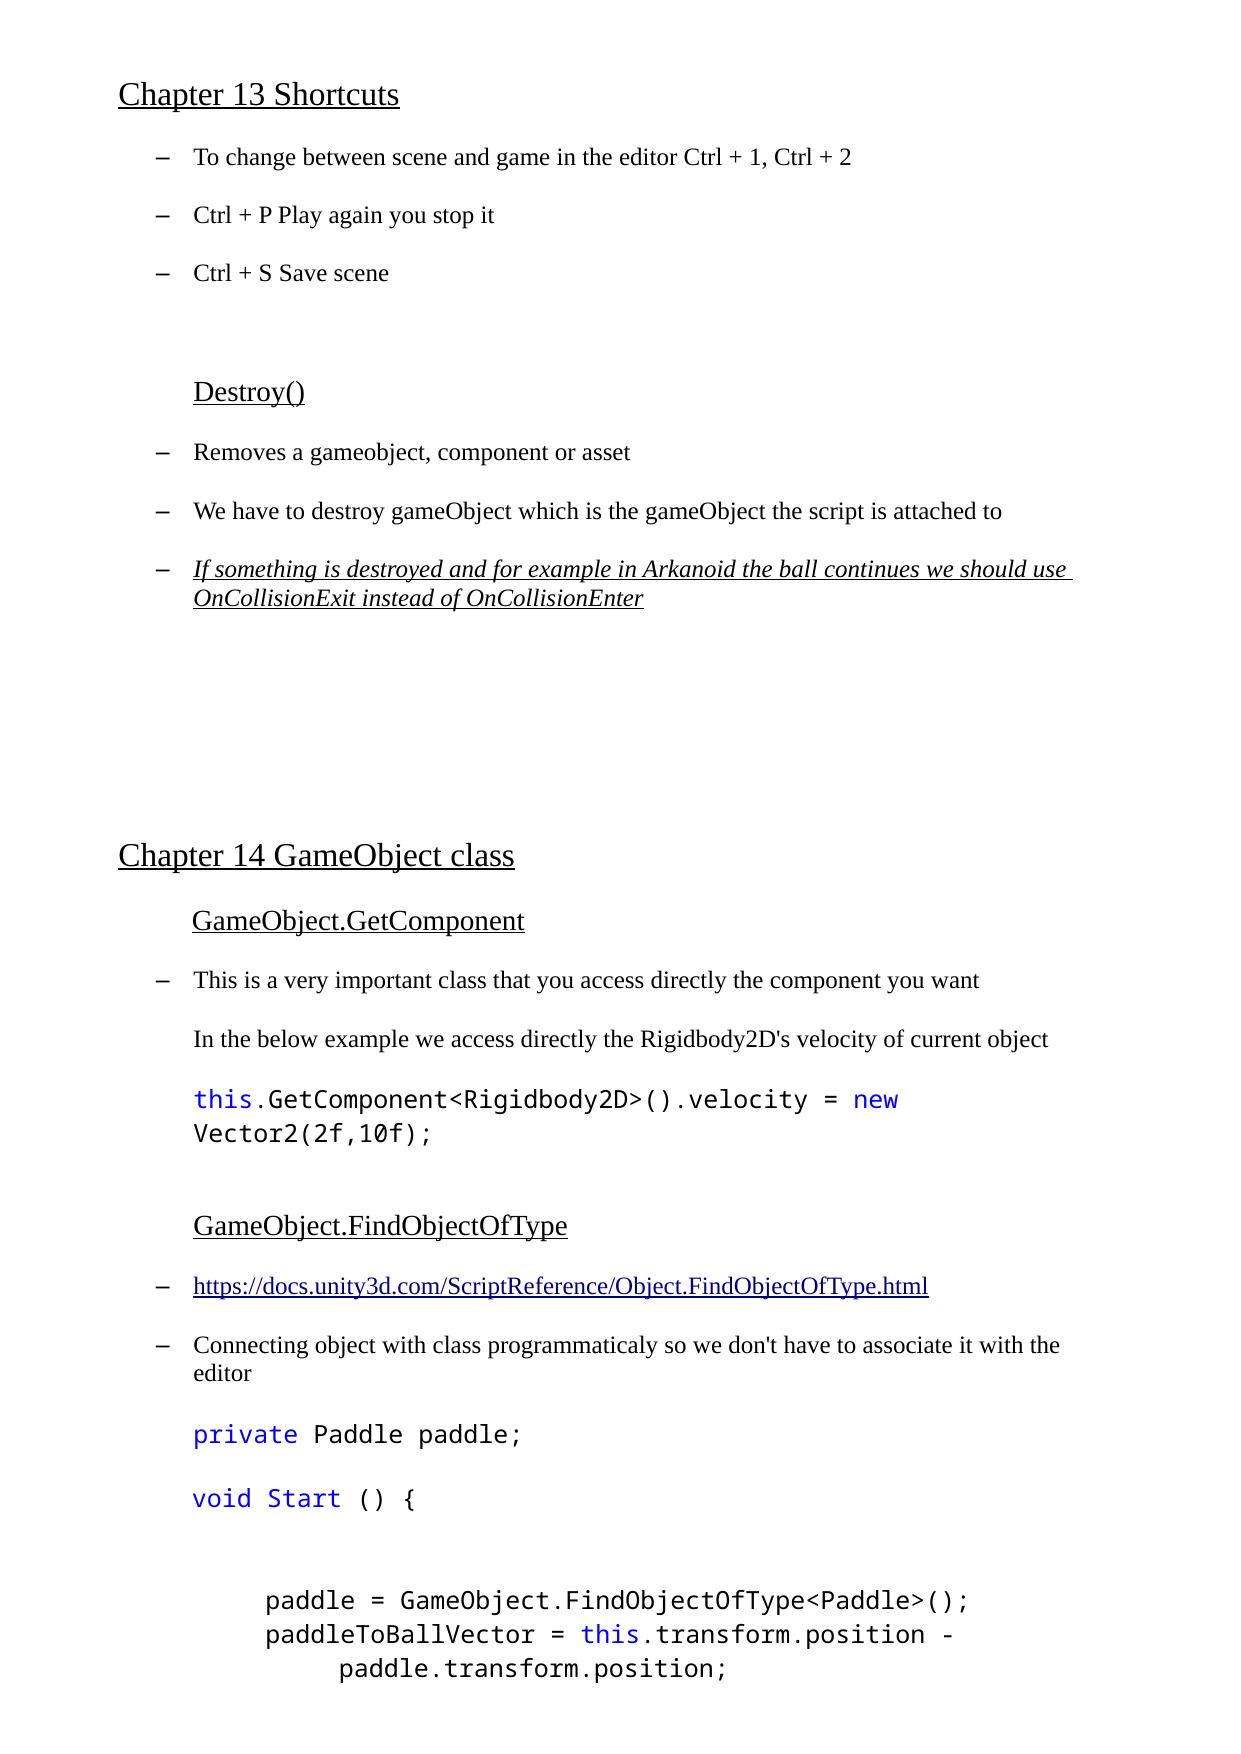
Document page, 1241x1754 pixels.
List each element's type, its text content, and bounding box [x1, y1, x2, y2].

text void Start () { [118, 1480, 1122, 1514]
list This is a very important class that you access directly the component you want [156, 966, 1122, 994]
list GameObject.FindObjectOfType [156, 1208, 1122, 1242]
list To change between scene and game in the editor Ctrl + 1, Ctrl + 2 [156, 142, 1122, 170]
list In the below example we access directly the Rigidbody2D's velocity of current object [156, 1024, 1122, 1053]
list Ctrl + P Play again you stop it [156, 200, 1122, 228]
list We have to destroy gameObject which is the gameObject the script is attached to [156, 496, 1122, 524]
text Chapter 14 GameObject class [118, 835, 1122, 873]
text paddleToBallVector = this.transform.position - paddle.transform.position; [118, 1616, 1122, 1684]
text Chapter 13 Shortcuts [118, 74, 1122, 112]
list this.GetComponent<Rigidbody2D>().velocity = new Vector2(2f,10f); [156, 1082, 1122, 1179]
list https://docs.unity3d.com/ScriptReference/Object.FindObjectOfType.html [156, 1271, 1122, 1300]
text GameObject.GetComponent [118, 903, 1122, 936]
list Ctrl + S Save scene [156, 258, 1122, 287]
list If something is destroyed and for example in Arkanoid the ball continues we should use OnCollisionExit instead of OnCollisionEnter [156, 554, 1122, 611]
list private Paddle paddle; [156, 1417, 1122, 1451]
list Destroy() [156, 374, 1122, 408]
list Removes a gameobject, component or asset [156, 437, 1122, 466]
text paddle = GameObject.FindObjectOfType<Paddle>(); [118, 1582, 1122, 1616]
list Connecting object with class programmaticaly so we don't have to associate it with the editor [156, 1330, 1122, 1387]
